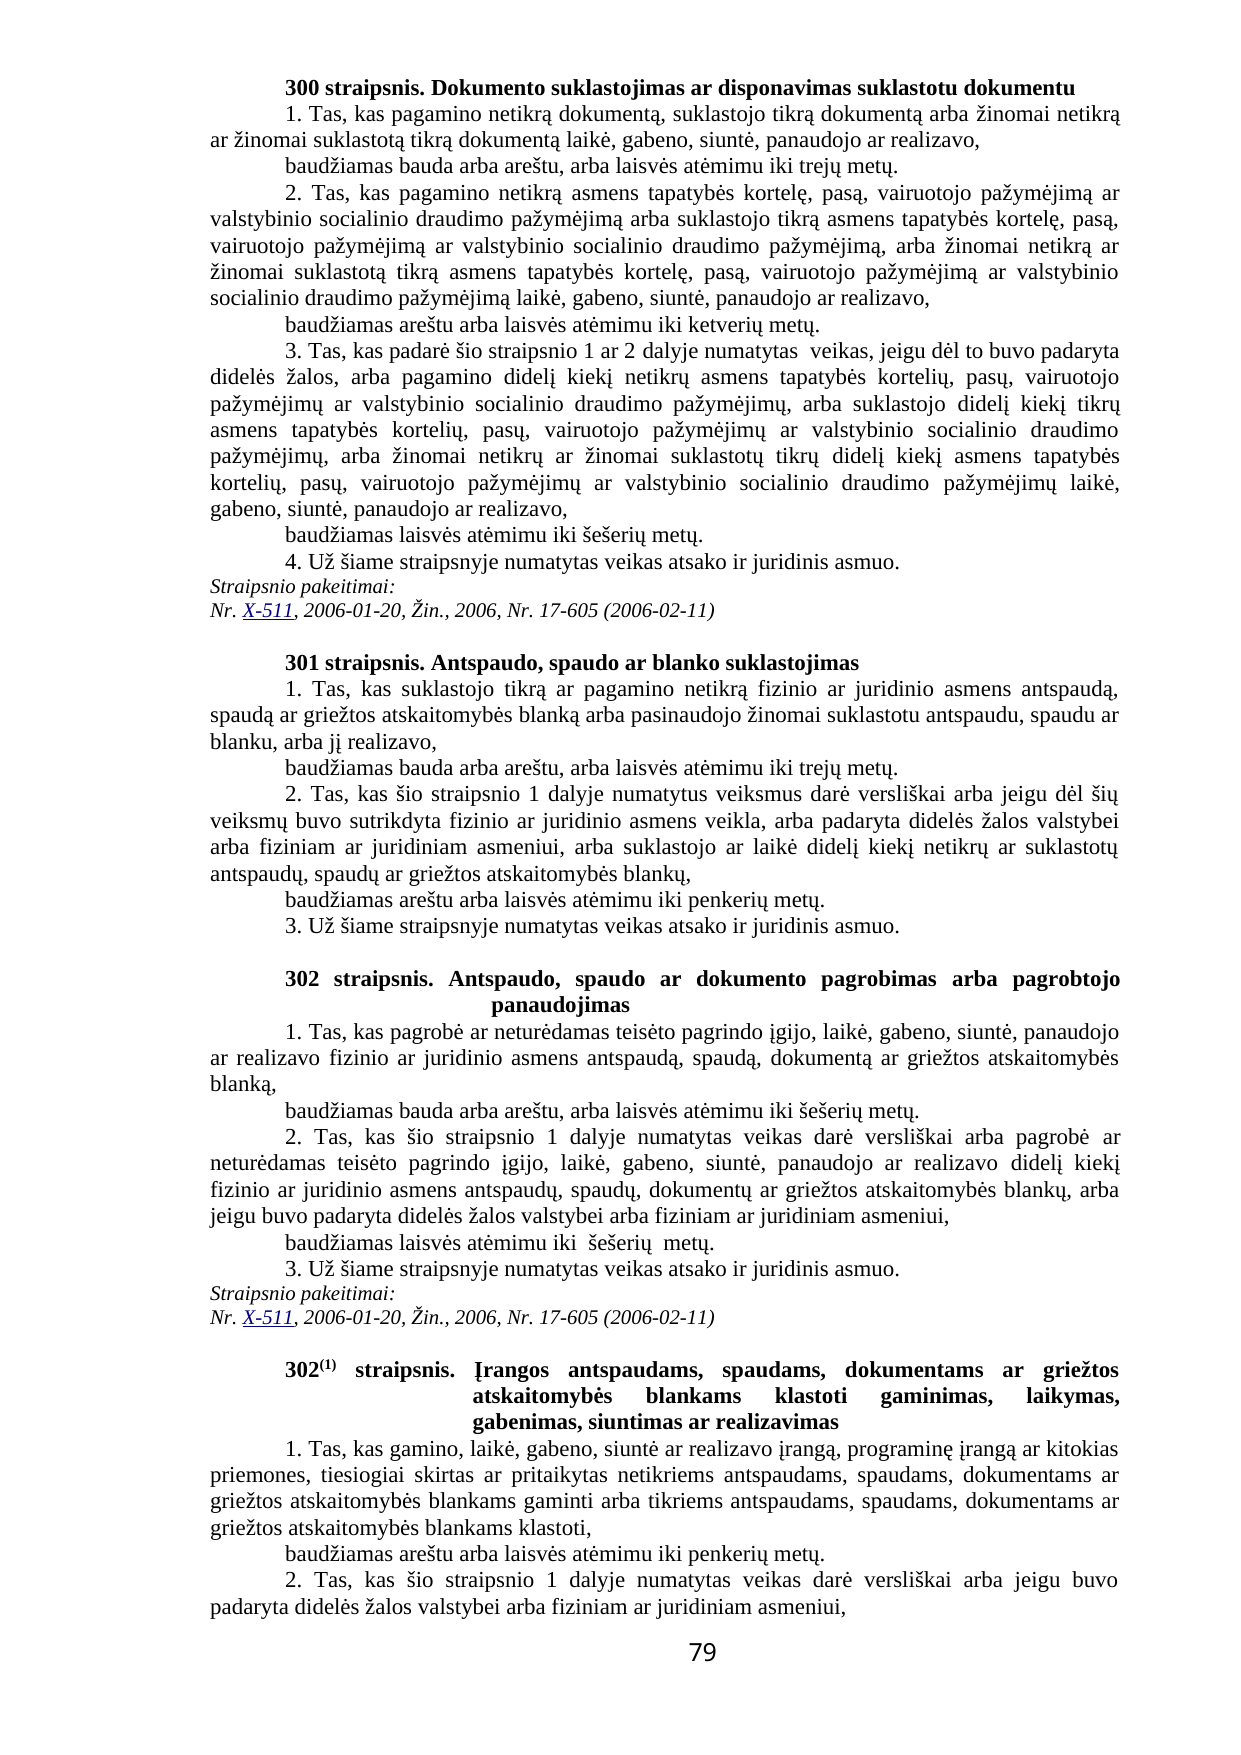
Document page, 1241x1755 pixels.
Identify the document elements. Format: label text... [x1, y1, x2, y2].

text 302 straipsnis. Antspaudo, spaudo ar dokumento pagrobimas arba pagrobtojo panaudojimas [285, 965, 1120, 1018]
text 302(1) straipsnis. Įrangos antspaudams, spaudams, dokumentams ar griežtos atskaitomybės blankams klastoti gaminimas, laikymas, gabenimas, siuntimas ar realizavimas [285, 1356, 1120, 1435]
text 3. Už šiame straipsnyje numatytas veikas atsako ir juridinis asmuo. [210, 912, 1120, 939]
text 1. Tas, kas pagrobė ar neturėdamas teisėto pagrindo įgijo, laikė, gabeno, siuntė, panaudojo ar realizavo fizinio ar juridinio asmens antspaudą, spaudą, dokumentą ar griežtos atskaitomybės blanką, [210, 1018, 1120, 1097]
text 1. Tas, kas gamino, laikė, gabeno, siuntė ar realizavo įrangą, programinę įrangą ar kitokias priemones, tiesiogiai skirtas ar pritaikytas netikriems antspaudams, spaudams, dokumentams ar griežtos atskaitomybės blankams gaminti arba tikriems antspaudams, spaudams, dokumentams ar griežtos atskaitomybės blankams klastoti, [210, 1435, 1120, 1540]
text baudžiamas areštu arba laisvės atėmimu iki penkerių metų. [210, 886, 1120, 912]
text 1. Tas, kas pagamino netikrą dokumentą, suklastojo tikrą dokumentą arba žinomai netikrą ar žinomai suklastotą tikrą dokumentą laikė, gabeno, siuntė, panaudojo ar realizavo, [210, 100, 1120, 153]
text baudžiamas bauda arba areštu, arba laisvės atėmimu iki trejų metų. [210, 153, 1120, 179]
text Nr. X-511, 2006-01-20, Žin., 2006, Nr. 17-605 (2006-02-11) [210, 598, 1120, 622]
text baudžiamas bauda arba areštu, arba laisvės atėmimu iki trejų metų. [210, 754, 1120, 781]
text baudžiamas areštu arba laisvės atėmimu iki ketverių metų. [210, 311, 1120, 337]
text baudžiamas laisvės atėmimu iki šešerių metų. [210, 1228, 1120, 1255]
text Straipsnio pakeitimai: [210, 574, 1120, 598]
text 3. Už šiame straipsnyje numatytas veikas atsako ir juridinis asmuo. [210, 1255, 1120, 1281]
text baudžiamas areštu arba laisvės atėmimu iki penkerių metų. [210, 1540, 1120, 1567]
text 4. Už šiame straipsnyje numatytas veikas atsako ir juridinis asmuo. [210, 548, 1120, 574]
text 2. Tas, kas pagamino netikrą asmens tapatybės kortelę, pasą, vairuotojo pažymėjimą ar valstybinio socialinio draudimo pažymėjimą arba suklastojo tikrą asmens tapatybės kortelę, pasą, vairuotojo pažymėjimą ar valstybinio socialinio draudimo pažymėjimą, arba žinomai netikrą ar žinomai suklastotą tikrą asmens tapatybės kortelę, pasą, vairuotojo pažymėjimą ar valstybinio socialinio draudimo pažymėjimą laikė, gabeno, siuntė, panaudojo ar realizavo, [210, 179, 1120, 311]
text 1. Tas, kas suklastojo tikrą ar pagamino netikrą fizinio ar juridinio asmens antspaudą, spaudą ar griežtos atskaitomybės blanką arba pasinaudojo žinomai suklastotu antspaudu, spaudu ar blanku, arba jį realizavo, [210, 675, 1120, 754]
text 300 straipsnis. Dokumento suklastojimas ar disponavimas suklastotu dokumentu [285, 73, 1120, 100]
text 2. Tas, kas šio straipsnio 1 dalyje numatytas veikas darė versliškai arba pagrobė ar neturėdamas teisėto pagrindo įgijo, laikė, gabeno, siuntė, panaudojo ar realizavo didelį kiekį fizinio ar juridinio asmens antspaudų, spaudų, dokumentų ar griežtos atskaitomybės blankų, arba jeigu buvo padaryta didelės žalos valstybei arba fiziniam ar juridiniam asmeniui, [210, 1123, 1120, 1228]
text 2. Tas, kas šio straipsnio 1 dalyje numatytas veikas darė versliškai arba jeigu buvo padaryta didelės žalos valstybei arba fiziniam ar juridiniam asmeniui, [210, 1567, 1120, 1619]
text baudžiamas bauda arba areštu, arba laisvės atėmimu iki šešerių metų. [210, 1097, 1120, 1123]
text baudžiamas laisvės atėmimu iki šešerių metų. [210, 522, 1120, 548]
text 301 straipsnis. Antspaudo, spaudo ar blanko suklastojimas [210, 649, 1120, 675]
text Nr. X-511, 2006-01-20, Žin., 2006, Nr. 17-605 (2006-02-11) [210, 1305, 1120, 1329]
text 2. Tas, kas šio straipsnio 1 dalyje numatytus veiksmus darė versliškai arba jeigu dėl šių veiksmų buvo sutrikdyta fizinio ar juridinio asmens veikla, arba padaryta didelės žalos valstybei arba fiziniam ar juridiniam asmeniui, arba suklastojo ar laikė didelį kiekį netikrų ar suklastotų antspaudų, spaudų ar griežtos atskaitomybės blankų, [210, 781, 1120, 886]
text 3. Tas, kas padarė šio straipsnio 1 ar 2 dalyje numatytas veikas, jeigu dėl to buvo padaryta didelės žalos, arba pagamino didelį kiekį netikrų asmens tapatybės kortelių, pasų, vairuotojo pažymėjimų ar valstybinio socialinio draudimo pažymėjimų, arba suklastojo didelį kiekį tikrų asmens tapatybės kortelių, pasų, vairuotojo pažymėjimų ar valstybinio socialinio draudimo pažymėjimų, arba žinomai netikrų ar žinomai suklastotų tikrų didelį kiekį asmens tapatybės kortelių, pasų, vairuotojo pažymėjimų ar valstybinio socialinio draudimo pažymėjimų laikė, gabeno, siuntė, panaudojo ar realizavo, [210, 337, 1120, 522]
text Straipsnio pakeitimai: [210, 1281, 1120, 1305]
